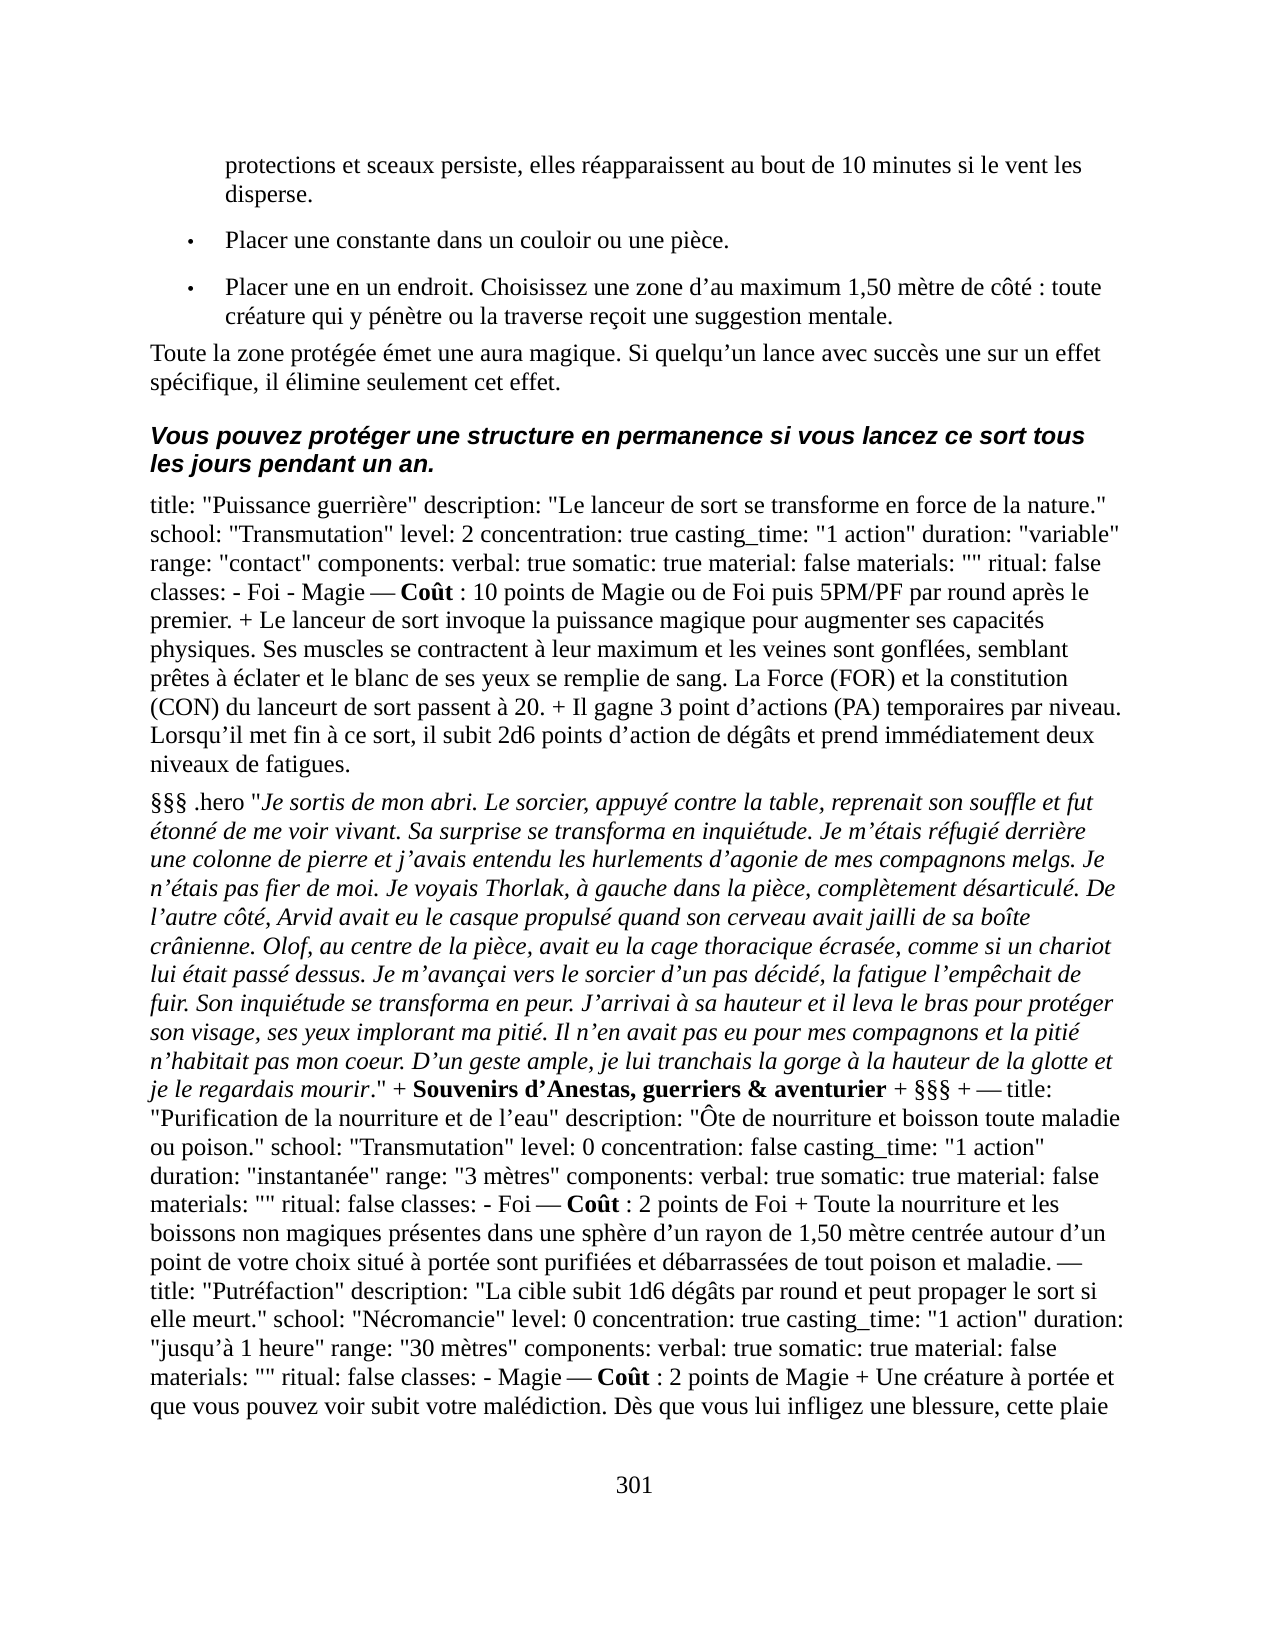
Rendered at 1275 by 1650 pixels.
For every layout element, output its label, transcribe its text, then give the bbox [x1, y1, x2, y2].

list Placer une constante dans un couloir ou une pièce. [187, 225, 1125, 254]
text §§§ .hero "Je sortis de mon abri. Le sorcier, appuyé contre la table, reprenait son souffle et fut étonné de me voir vivant. Sa surprise se transforma en inquiétude. Je m’étais réfugié derrière une colonne de pierre et j’avais entendu les hurlements d’agonie de mes compagnons melgs. Je n’étais pas fier de moi. Je voyais Thorlak, à gauche dans la pièce, complètement désarticulé. De l’autre côté, Arvid avait eu le casque propulsé quand son cerveau avait jailli de sa boîte crânienne. Olof, au centre de la pièce, avait eu la cage thoracique écrasée, comme si un chariot lui était passé dessus. Je m’avançai vers le sorcier d’un pas décidé, la fatigue l’empêchait de fuir. Son inquiétude se transforma en peur. J’arrivai à sa hauteur et il leva le bras pour protéger son visage, ses yeux implorant ma pitié. Il n’en avait pas eu pour mes compagnons et la pitié n’habitait pas mon coeur. D’un geste ample, je lui tranchais la gorge à la hauteur de la glotte et je le regardais mourir." + Souvenirs d’Anestas, guerriers & aventurier + §§§ + — title: "Purification de la nourriture et de l’eau" description: "Ôte de nourriture et boisson toute maladie ou poison." school: "Transmutation" level: 0 concentration: false casting_time: "1 action" duration: "instantanée" range: "3 mètres" components: verbal: true somatic: true material: false materials: "" ritual: false classes: - Foi — Coût : 2 points de Foi + Toute la nourriture et les boissons non magiques présentes dans une sphère d’un rayon de 1,50 mètre centrée autour d’un point de votre choix situé à portée sont purifiées et débarrassées de tout poison et maladie. — title: "Putréfaction" description: "La cible subit 1d6 dégâts par round et peut propager le sort si elle meurt." school: "Nécromancie" level: 0 concentration: true casting_time: "1 action" duration: "jusqu’à 1 heure" range: "30 mètres" components: verbal: true somatic: true material: false materials: "" ritual: false classes: - Magie — Coût : 2 points de Magie + Une créature à portée et que vous pouvez voir subit votre malédiction. Dès que vous lui infligez une blessure, cette plaie [150, 787, 1125, 1419]
list Placer une en un endroit. Choisissez une zone d’au maximum 1,50 mètre de côté : toute créature qui y pénètre ou la traverse reçoit une suggestion mentale. [187, 272, 1125, 329]
list protections et sceaux persiste, elles réapparaissent au bout de 10 minutes si le vent les disperse. [187, 150, 1125, 207]
subtitle Vous pouvez protéger une structure en permanence si vous lancez ce sort tous les jours pendant un an. [150, 421, 1125, 478]
text Toute la zone protégée émet une aura magique. Si quelqu’un lance avec succès une sur un effet spécifique, il élimine seulement cet effet. [150, 338, 1125, 396]
text title: "Puissance guerrière" description: "Le lanceur de sort se transforme en force de la nature." school: "Transmutation" level: 2 concentration: true casting_time: "1 action" duration: "variable" range: "contact" components: verbal: true somatic: true material: false materials: "" ritual: false classes: - Foi - Magie — Coût : 10 points de Magie ou de Foi puis 5PM/PF par round après le premier. + Le lanceur de sort invoque la puissance magique pour augmenter ses capacités physiques. Ses muscles se contractent à leur maximum et les veines sont gonflées, semblant prêtes à éclater et le blanc de ses yeux se remplie de sang. La Force (FOR) et la constitution (CON) du lanceurt de sort passent à 20. + Il gagne 3 point d’actions (PA) temporaires par niveau. Lorsqu’il met fin à ce sort, il subit 2d6 points d’action de dégâts et prend immédiatement deux niveaux de fatigues. [150, 491, 1125, 778]
